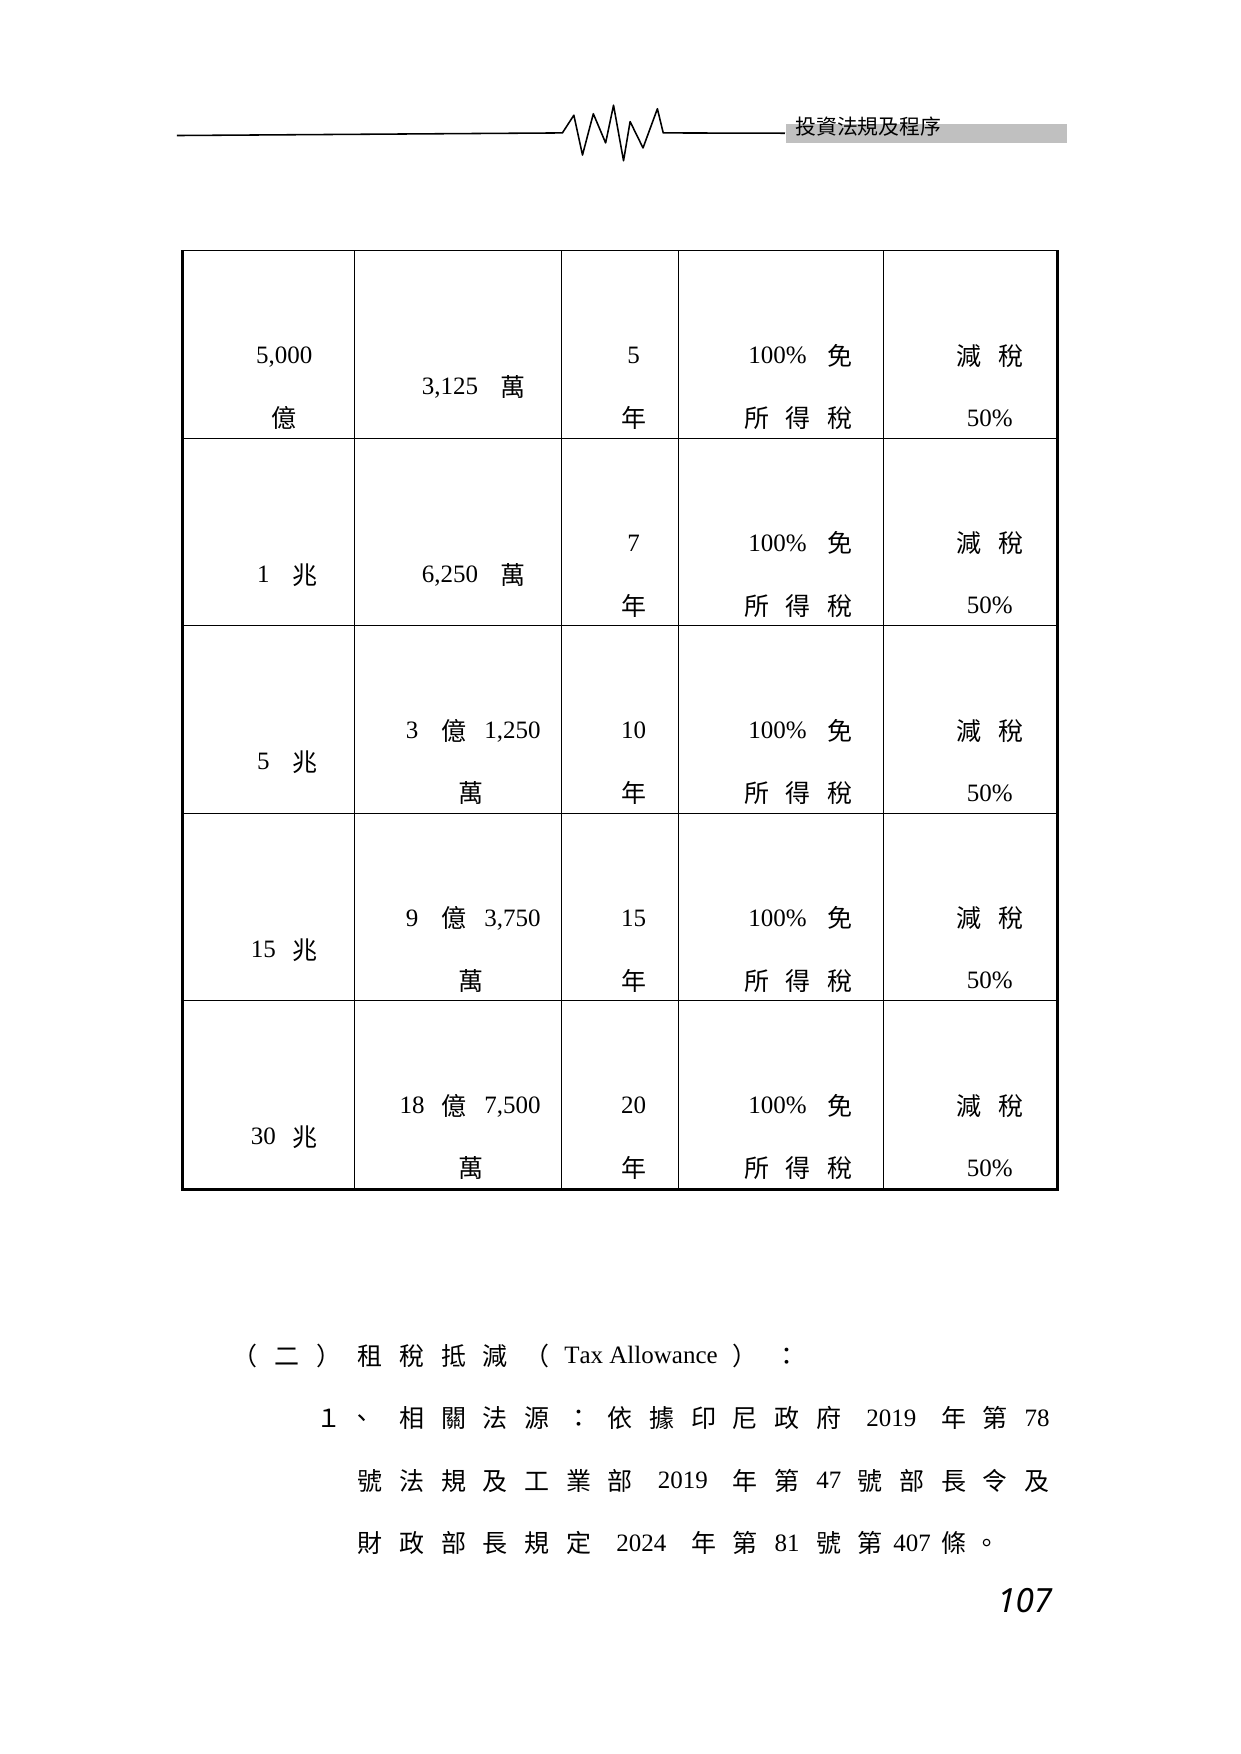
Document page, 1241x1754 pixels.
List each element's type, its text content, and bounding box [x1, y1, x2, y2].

table_cell 減稅50% [884, 1001, 1056, 1188]
table_cell 100%免所得稅 [679, 439, 883, 625]
table_cell 100%免所得稅 [679, 626, 883, 813]
table_cell 9億3,750萬 [355, 814, 561, 1000]
table_cell 18億7,500萬 [355, 1001, 561, 1188]
table_cell 100%免所得稅 [679, 814, 883, 1000]
table_cell 10年 [562, 626, 678, 813]
table_cell 100%免所得稅 [679, 251, 883, 438]
text １、相關法源：依據印尼政府2019年第78號法規及工業部2019年第47號部長令及財政部長規定2024年第81號第407條。 [281, 1375, 1058, 1563]
table_cell 30兆 [184, 1001, 354, 1188]
table_cell 減稅50% [884, 439, 1056, 625]
table_cell 3億1,250萬 [355, 626, 561, 813]
table_cell 15兆 [184, 814, 354, 1000]
table_cell 減稅50% [884, 814, 1056, 1000]
table_cell 15年 [562, 814, 678, 1000]
table_cell 7年 [562, 439, 678, 625]
table_cell 5兆 [184, 626, 354, 813]
table_cell 3,125萬 [355, 251, 561, 438]
table_cell 6,250萬 [355, 439, 561, 625]
text （二）租稅抵減（Tax Allowance）： [207, 1313, 1058, 1375]
table_cell 100%免所得稅 [679, 1001, 883, 1188]
table_cell 5年 [562, 251, 678, 438]
table_cell 5,000億 [184, 251, 354, 438]
table_cell 減稅50% [884, 626, 1056, 813]
table_cell 減稅50% [884, 251, 1056, 438]
table_cell 20年 [562, 1001, 678, 1188]
table_cell 1兆 [184, 439, 354, 625]
